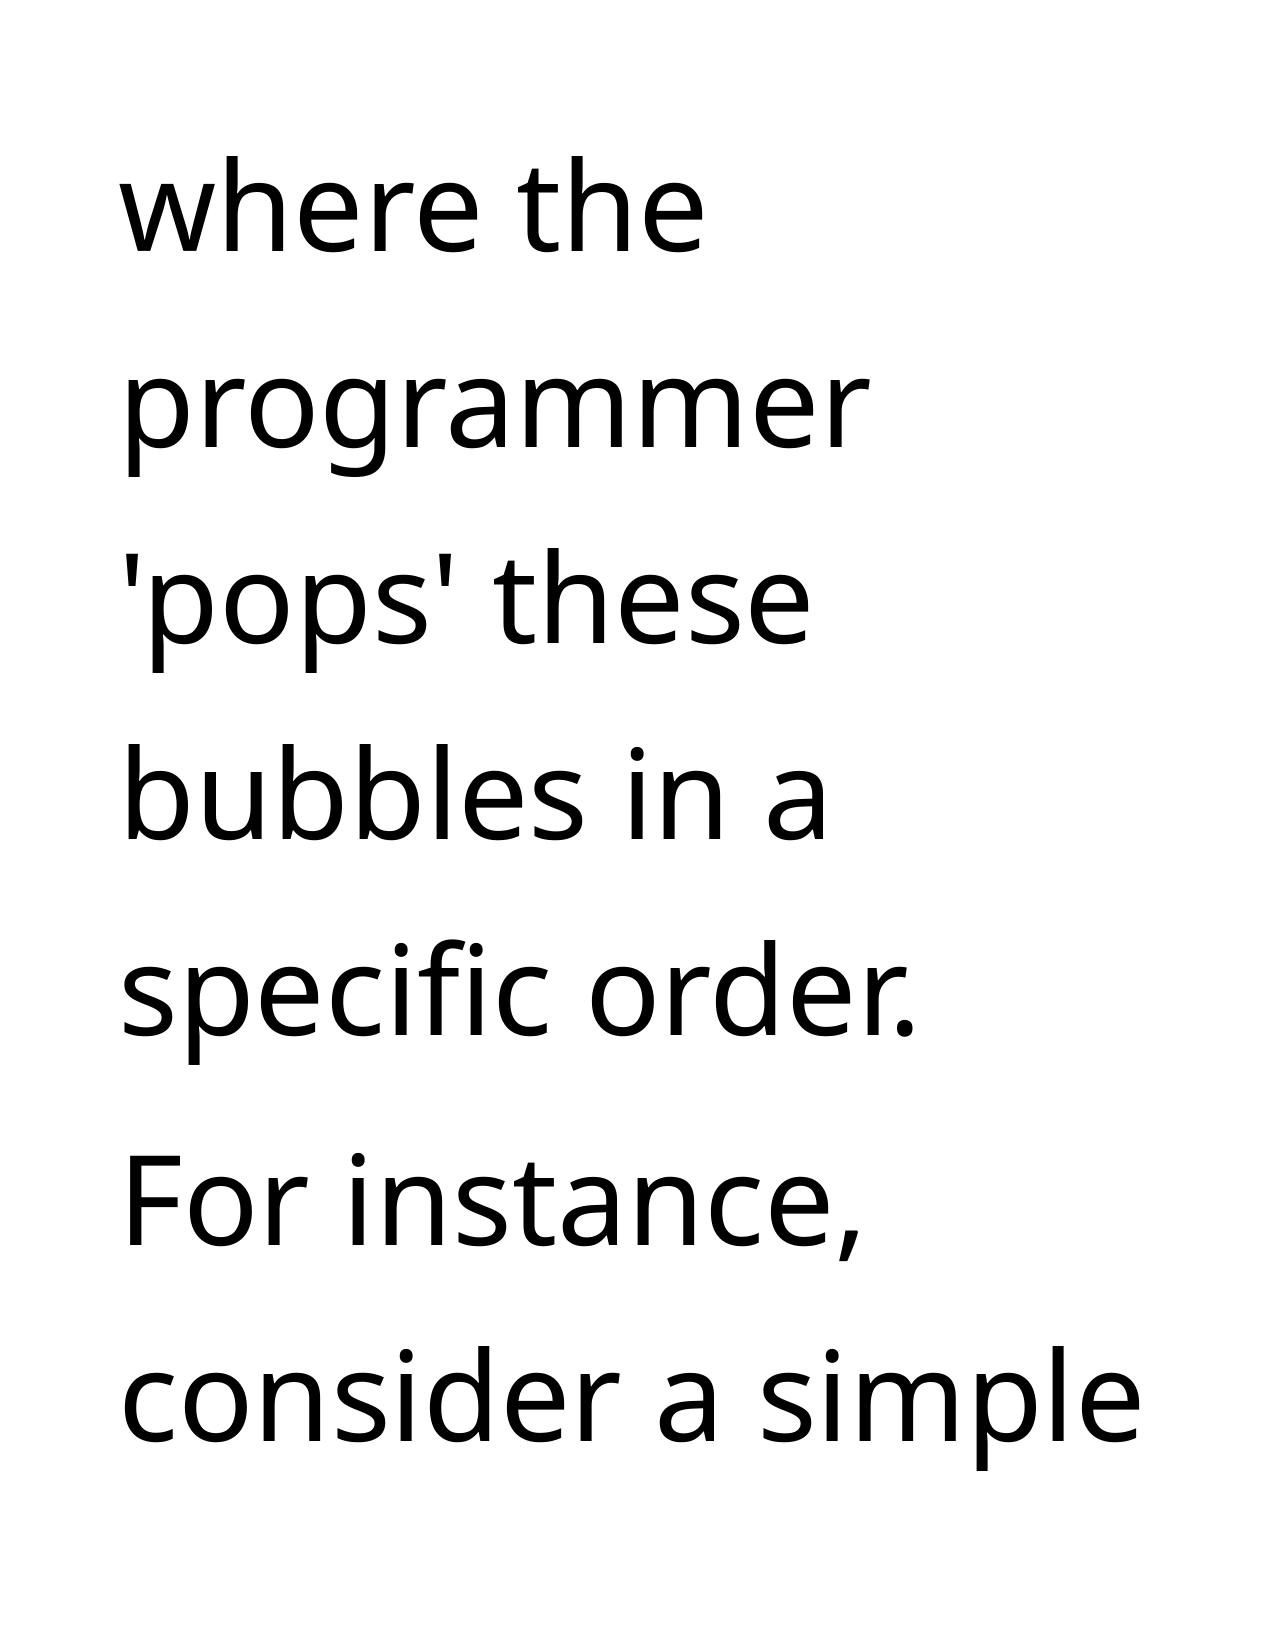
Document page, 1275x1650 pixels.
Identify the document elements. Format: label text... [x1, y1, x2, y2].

text where the programmer 'pops' these bubbles in a specific order. [118, 118, 1157, 1072]
text For instance, consider a simple [118, 1112, 1157, 1478]
